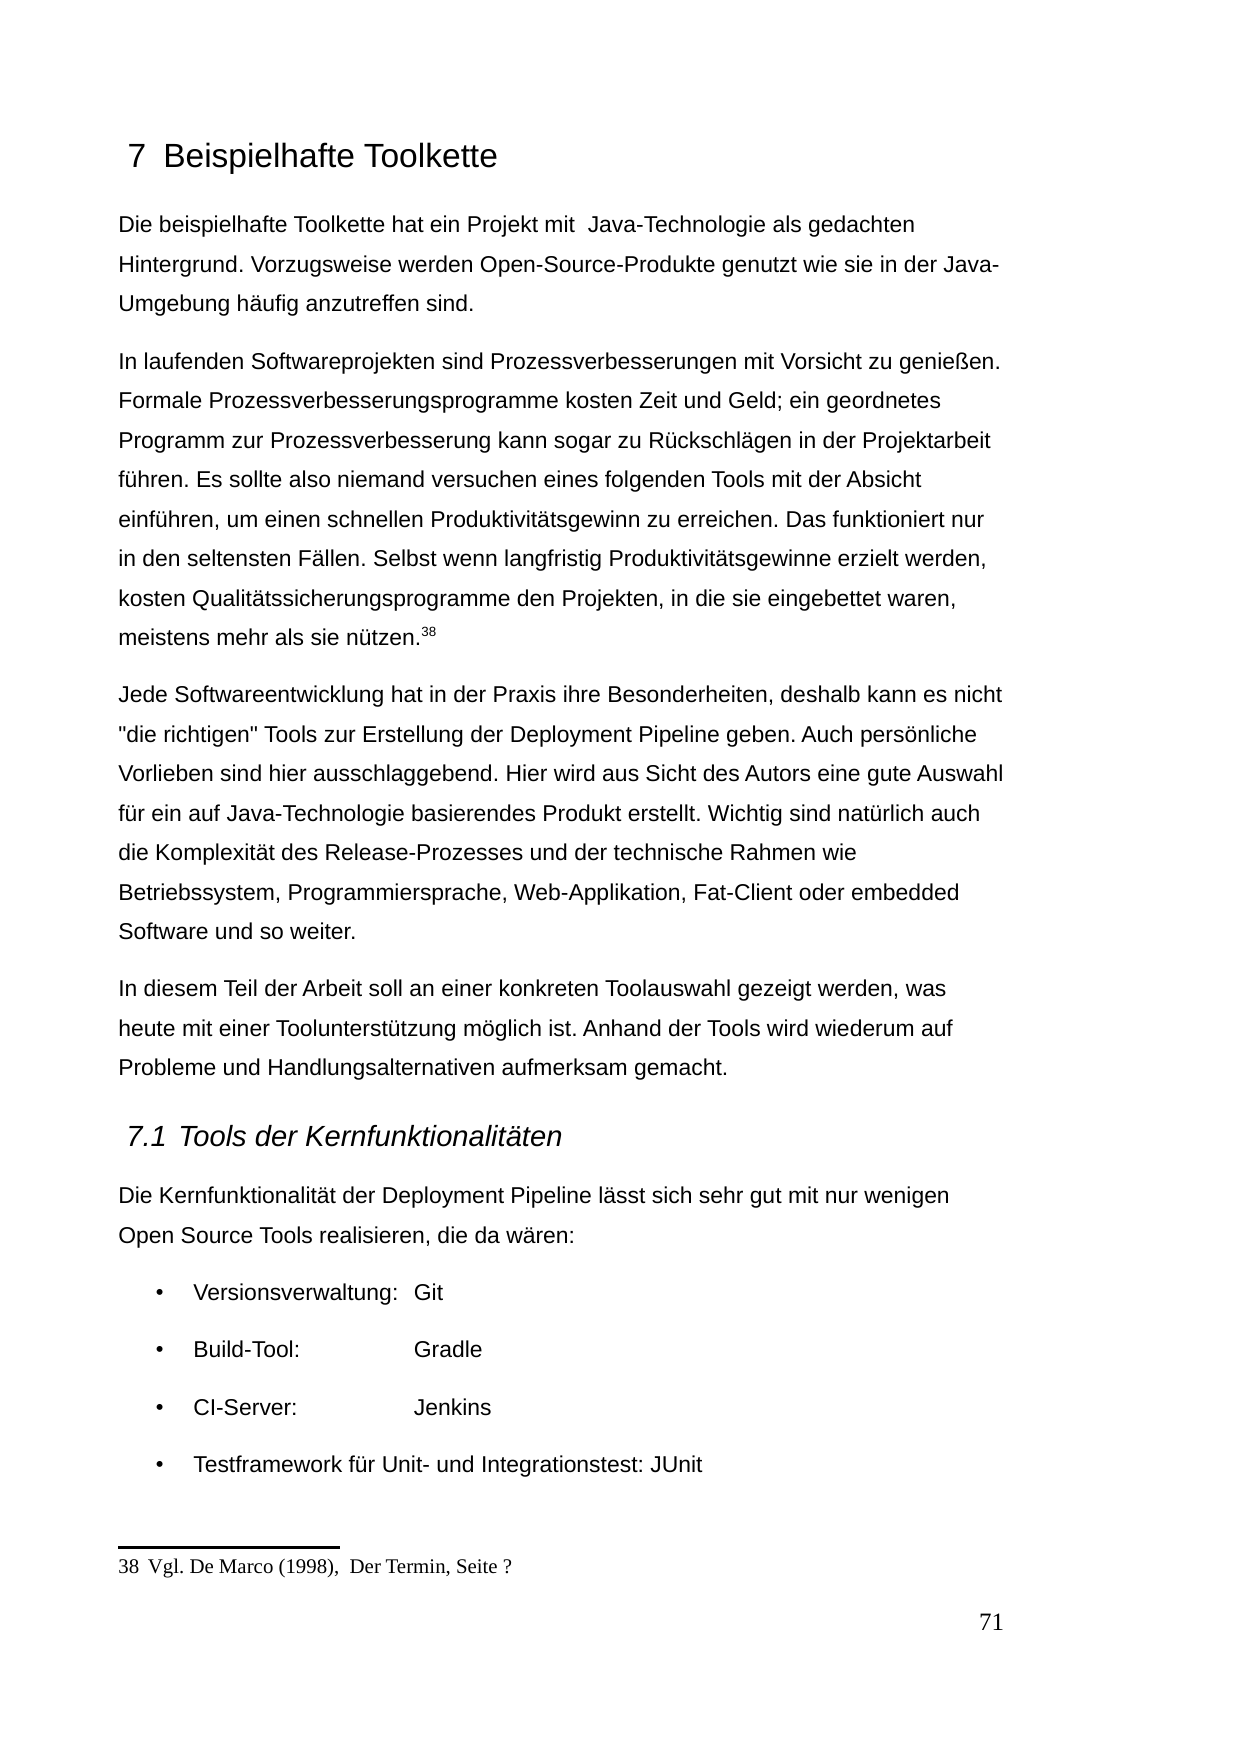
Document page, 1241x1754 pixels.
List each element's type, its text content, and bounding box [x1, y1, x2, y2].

list Versionsverwaltung: Git [156, 1279, 1004, 1305]
list Build-Tool: Gradle [156, 1336, 1004, 1363]
text Die Kernfunktionalität der Deployment Pipeline lässt sich sehr gut mit nur wenigen Open Source Tools realisieren, die da wären: [118, 1182, 1004, 1248]
text In laufenden Softwareprojekten sind Prozessverbesserungen mit Vorsicht zu genießen. Formale Prozessverbesserungsprogramme kosten Zeit und Geld; ein geordnetes Programm zur Prozessverbesserung kann sogar zu Rückschlägen in der Projektarbeit führen. Es sollte also niemand versuchen eines folgenden Tools mit der Absicht einführen, um einen schnellen Produktivitätsgewinn zu erreichen. Das funktioniert nur in den seltensten Fällen. Selbst wenn langfristig Produktivitätsgewinne erzielt werden, kosten Qualitätssicherungsprogramme den Projekten, in die sie eingebettet waren, meistens mehr als sie nützen. [118, 348, 1004, 650]
list CI-Server: Jenkins [156, 1393, 1004, 1420]
list Testframework für Unit- und Integrationstest: JUnit [156, 1451, 1004, 1477]
text Jede Softwareentwicklung hat in der Praxis ihre Besonderheiten, deshalb kann es nicht "die richtigen" Tools zur Erstellung der Deployment Pipeline geben. Auch persönliche Vorlieben sind hier ausschlaggebend. Hier wird aus Sicht des Autors eine gute Auswahl für ein auf Java-Technologie basierendes Produkt erstellt. Wichtig sind natürlich auch die Komplexität des Release-Prozesses und der technische Rahmen wie Betriebssystem, Programmiersprache, Web-Applikation, Fat-Client oder embedded Software und so weiter. [118, 681, 1004, 944]
text Die beispielhafte Toolkette hat ein Projekt mit Java-Technologie als gedachten Hintergrund. Vorzugsweise werden Open-Source-Produkte genutzt wie sie in der Java-Umgebung häufig anzutreffen sind. [118, 211, 1004, 317]
subtitle Beispielhafte Toolkette [118, 136, 1004, 174]
subtitle Tools der Kernfunktionalitäten [118, 1119, 1004, 1152]
text Vgl. De Marco (1998), Der Termin, Seite ? [118, 1553, 1004, 1578]
text In diesem Teil der Arbeit soll an einer konkreten Toolauswahl gezeigt werden, was heute mit einer Toolunterstützung möglich ist. Anhand der Tools wird wiederum auf Probleme und Handlungsalternativen aufmerksam gemacht. [118, 975, 1004, 1081]
